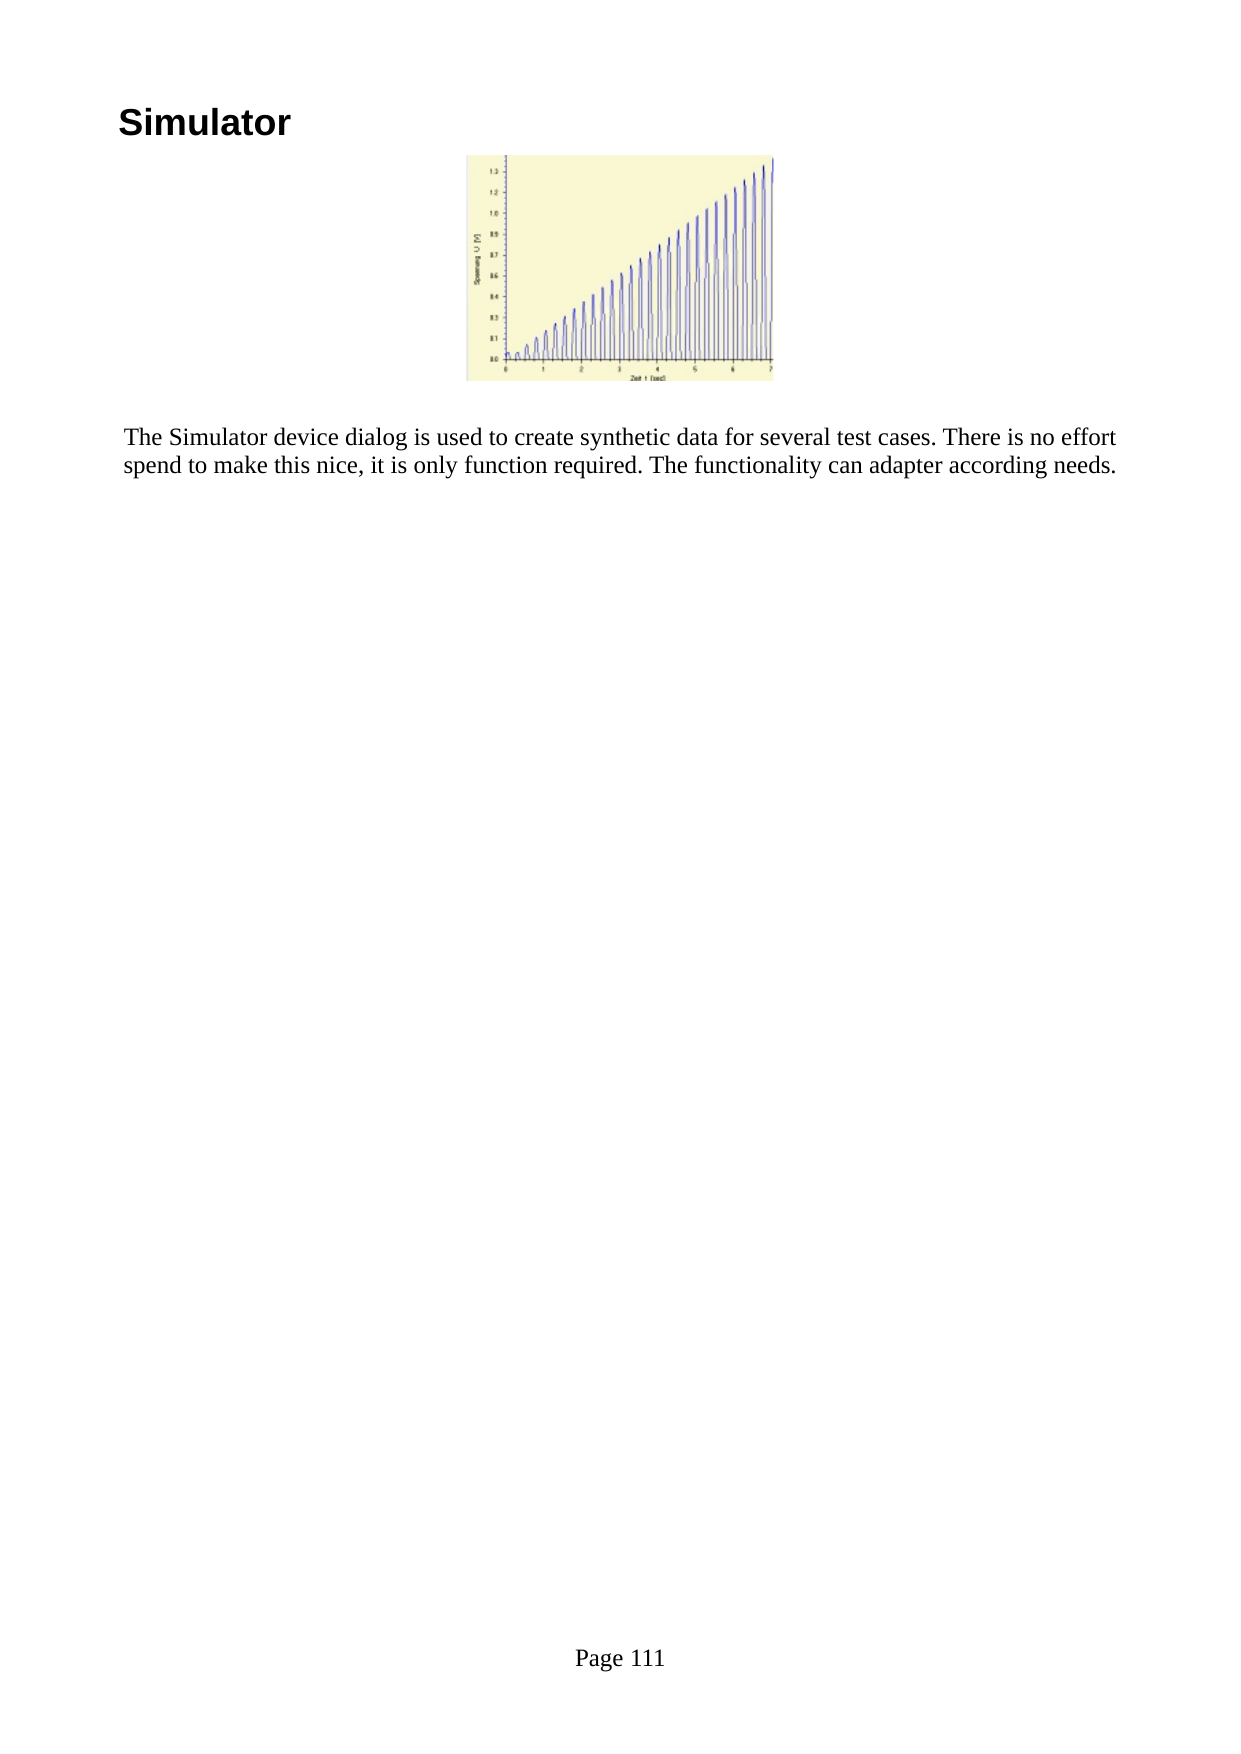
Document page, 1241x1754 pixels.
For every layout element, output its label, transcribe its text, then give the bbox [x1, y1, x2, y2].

picture [466, 155, 774, 381]
text The Simulator device dialog is used to create synthetic data for several test cases. There is no effort spend to make this nice, it is only function required. The functionality can adapter according needs. [118, 422, 1122, 479]
subtitle Simulator [118, 100, 1122, 143]
